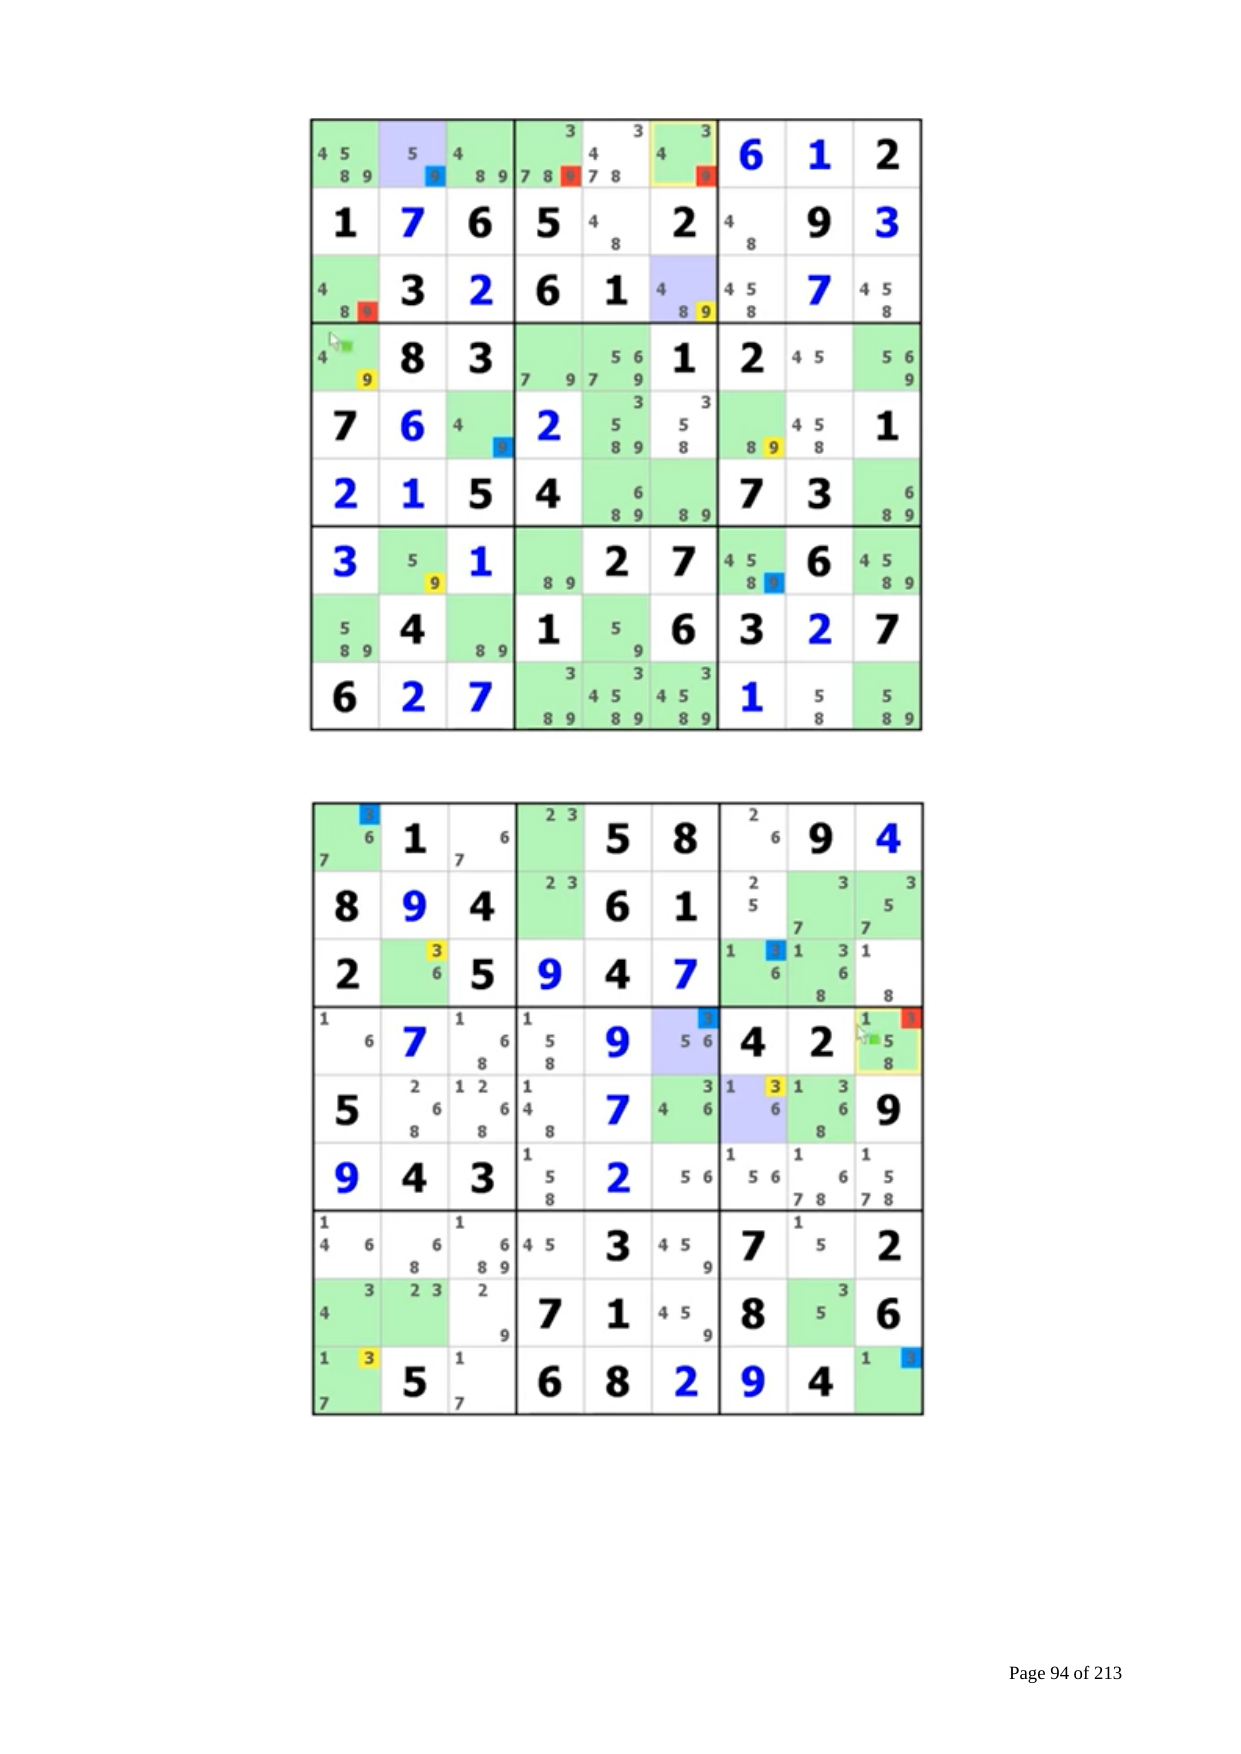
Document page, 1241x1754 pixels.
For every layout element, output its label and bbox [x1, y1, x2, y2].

picture [308, 797, 932, 1420]
picture [306, 118, 935, 740]
